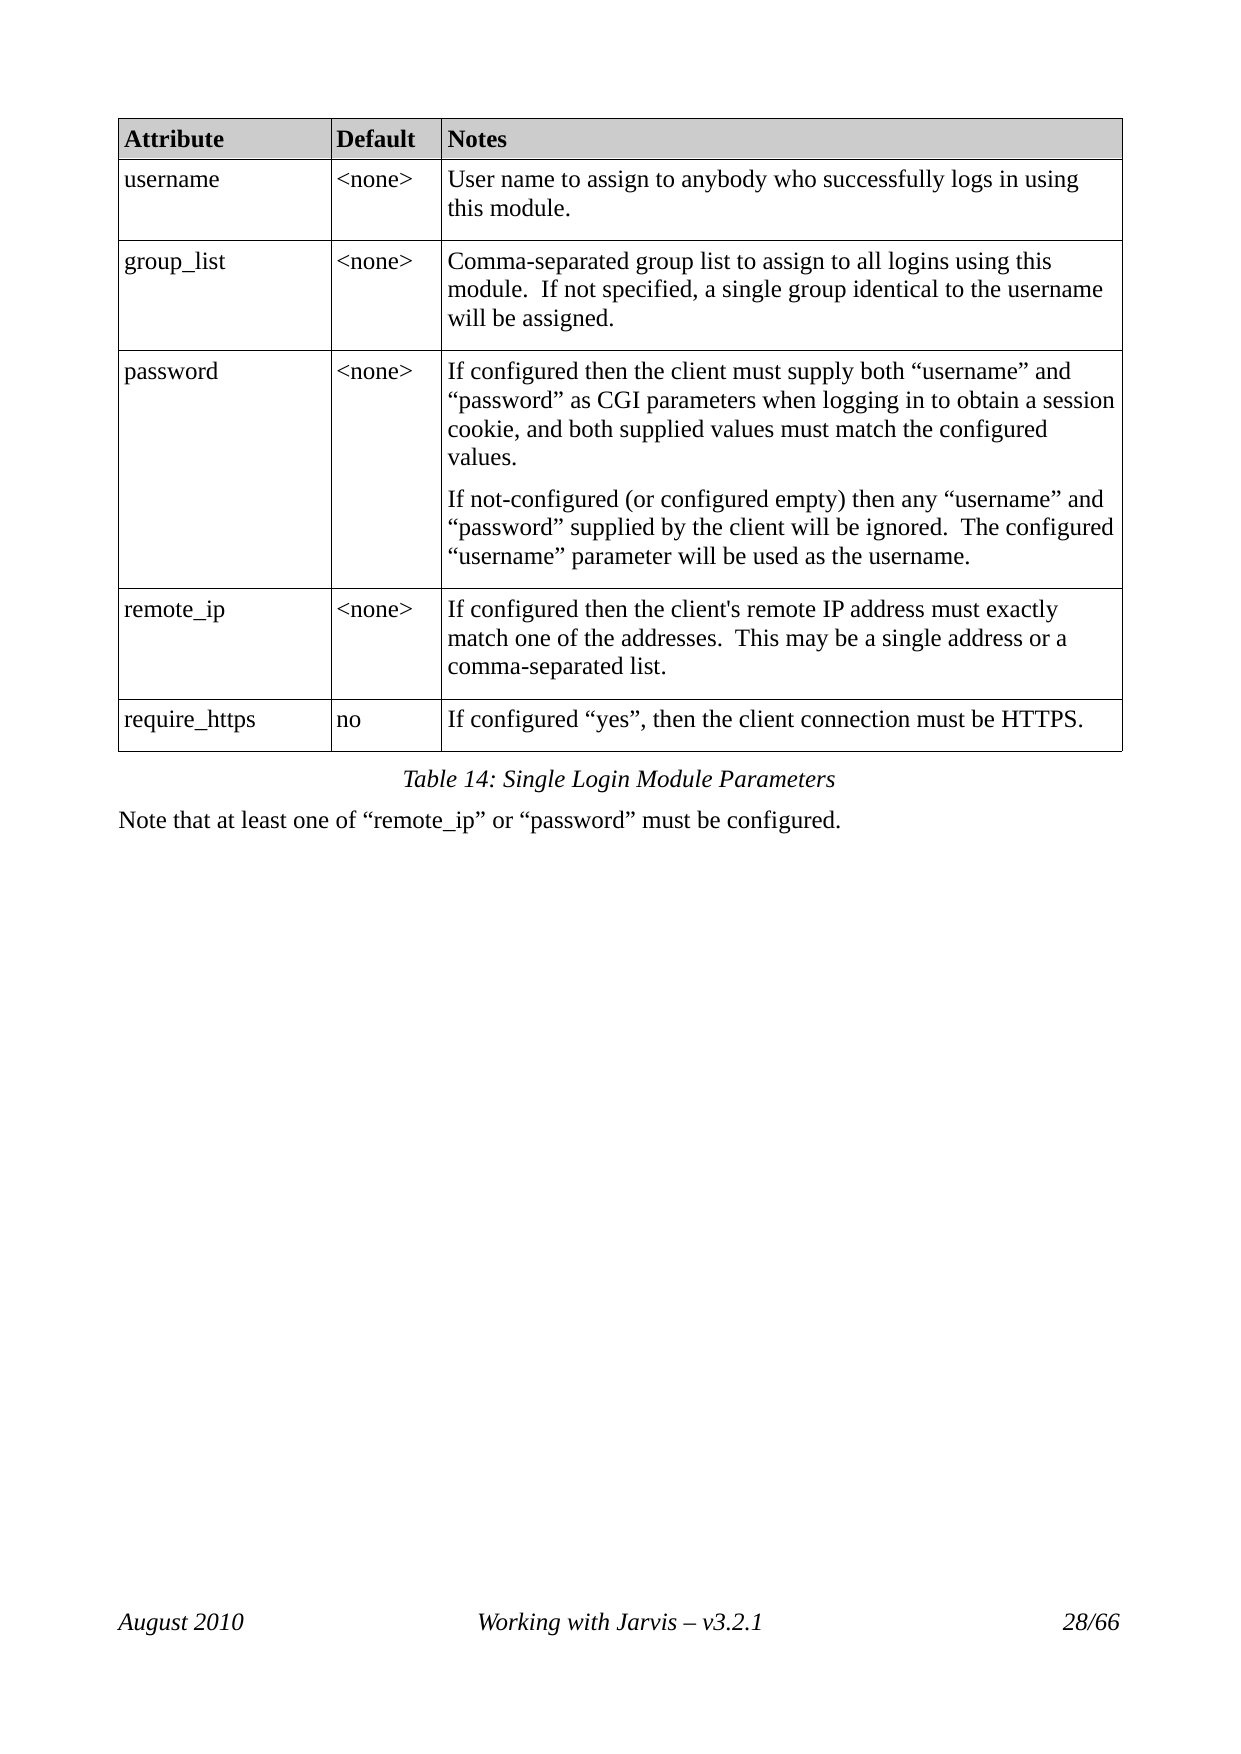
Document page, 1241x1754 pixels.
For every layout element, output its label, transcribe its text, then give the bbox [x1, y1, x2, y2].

table_cell <none> [332, 589, 441, 698]
table_cell remote_ip [119, 589, 331, 698]
text Note that at least one of “remote_ip” or “password” must be configured. [118, 805, 1122, 834]
table_cell <none> [332, 160, 441, 240]
table_cell Comma-separated group list to assign to all logins using this module. If not specified, a single group identical to the username will be assigned. [442, 241, 1122, 350]
table_cell If configured then the client must supply both “username” and “password” as CGI parameters when logging in to obtain a session cookie, and both supplied values must match the configured values. If not-configured (or configured empty) then any “username” and “password” supplied by the client will be ignored. The configured “username” parameter will be used as the username. [442, 351, 1122, 588]
table_cell If configured then the client's remote IP address must exactly match one of the addresses. This may be a single address or a comma-separated list. [442, 589, 1122, 698]
table_cell no [332, 700, 441, 751]
table_cell username [119, 160, 331, 240]
table_header Default [332, 119, 441, 158]
table_cell require_https [119, 700, 331, 751]
table_cell group_list [119, 241, 331, 350]
table_cell User name to assign to anybody who successfully logs in using this module. [442, 160, 1122, 240]
text Table 14: Single Login Module Parameters [118, 764, 1122, 793]
table_cell <none> [332, 241, 441, 350]
table_cell <none> [332, 351, 441, 588]
table_header Attribute [119, 119, 331, 158]
table_cell If configured “yes”, then the client connection must be HTTPS. [442, 700, 1122, 751]
table_cell password [119, 351, 331, 588]
table_header Notes [442, 119, 1122, 158]
